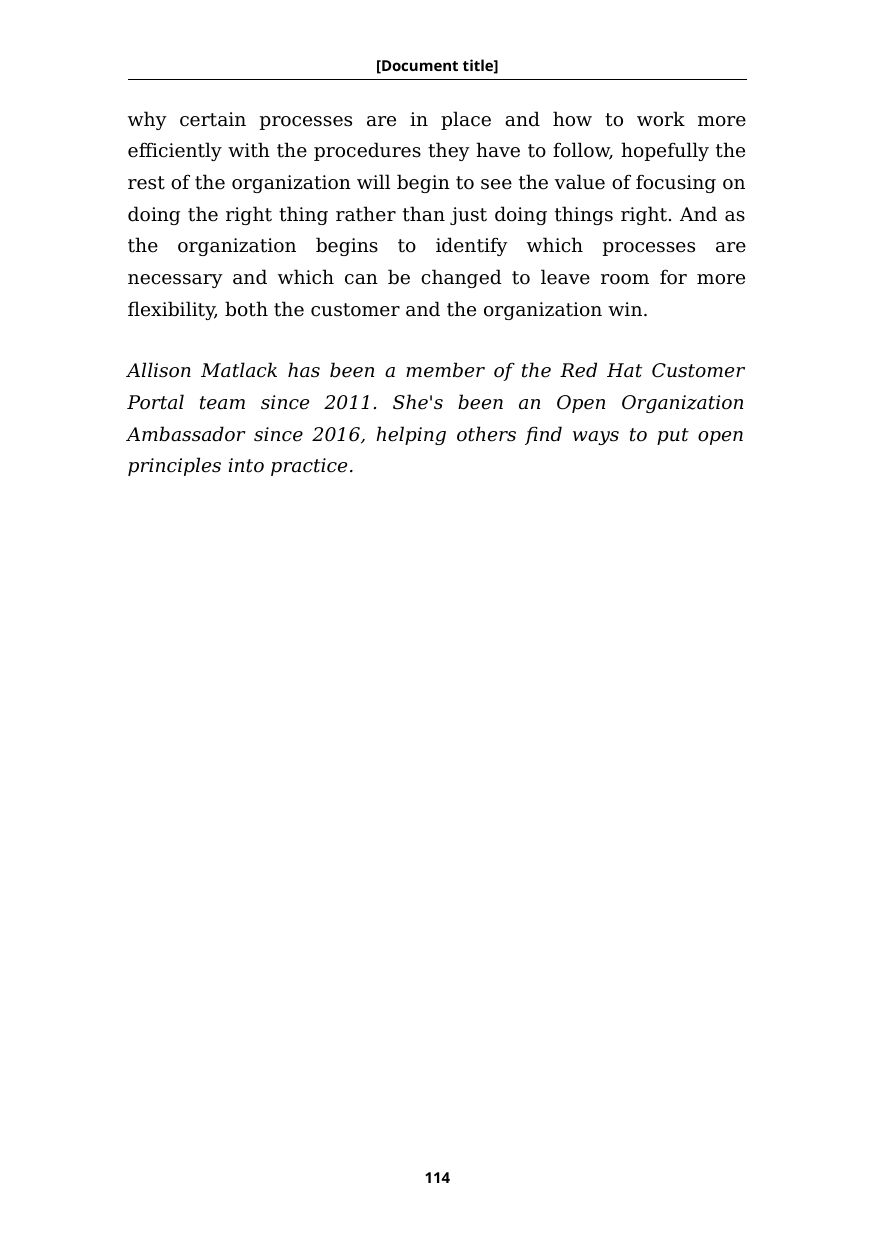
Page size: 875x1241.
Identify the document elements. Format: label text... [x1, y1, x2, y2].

text why certain processes are in place and how to work more efficiently with the procedures they have to follow, hopefully the rest of the organization will begin to see the value of focusing on doing the right thing rather than just doing things right. And as the organization begins to identify which processes are necessary and which can be changed to leave room for more flexibility, both the customer and the organization win. [127, 109, 747, 321]
text Allison Matlack has been a member of the Red Hat Customer Portal team since 2011. She's been an Open Organization Ambassador since 2016, helping others find ways to put open principles into practice. [127, 360, 747, 477]
